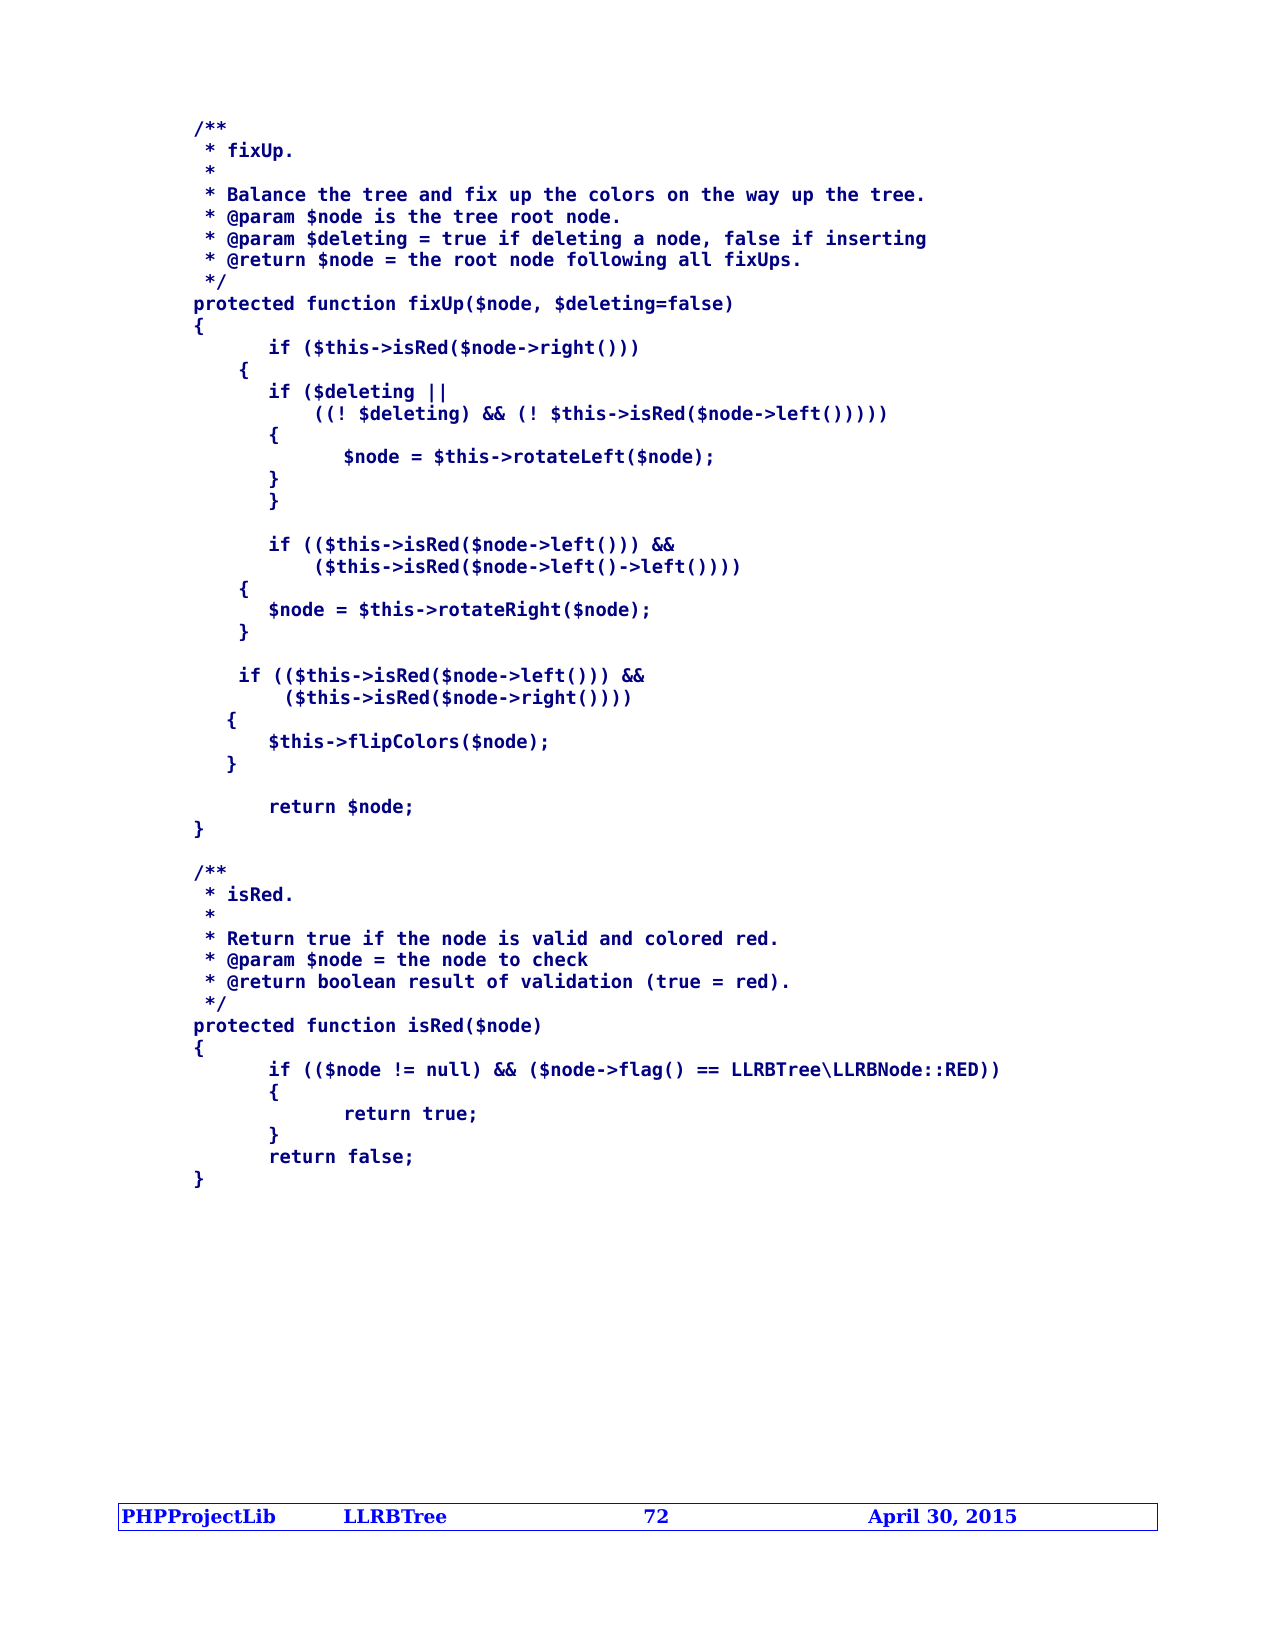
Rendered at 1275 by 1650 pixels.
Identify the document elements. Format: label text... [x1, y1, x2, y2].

list if (($this->isRed($node->left())) && [136, 665, 1157, 687]
list * [136, 906, 1157, 927]
list if (($this->isRed($node->left())) && [136, 534, 1157, 556]
list $node = $this->rotateRight($node); [136, 599, 1157, 621]
list protected function isRed($node) [136, 1015, 1157, 1037]
list { [136, 1081, 1157, 1102]
list } [136, 621, 1157, 643]
list return false; [136, 1146, 1157, 1168]
list * @param $node is the tree root node. [136, 206, 1157, 227]
list if ($deleting || [136, 381, 1157, 402]
list ((! $deleting) && (! $this->isRed($node->left())))) [136, 402, 1157, 424]
list { [136, 709, 1157, 731]
list /** [136, 118, 1157, 140]
list */ [136, 271, 1157, 293]
list ($this->isRed($node->left()->left()))) [136, 556, 1157, 577]
list * Return true if the node is valid and colored red. [136, 927, 1157, 949]
list } [136, 752, 1157, 774]
list } [136, 818, 1157, 840]
list return $node; [136, 796, 1157, 818]
list } [136, 490, 1157, 512]
list { [136, 359, 1157, 381]
list $this->flipColors($node); [136, 731, 1157, 752]
list * [136, 162, 1157, 184]
list * @return boolean result of validation (true = red). [136, 971, 1157, 993]
list ($this->isRed($node->right()))) [136, 687, 1157, 709]
list * Balance the tree and fix up the colors on the way up the tree. [136, 184, 1157, 206]
list { [136, 424, 1157, 446]
list * fixUp. [136, 140, 1157, 162]
list * isRed. [136, 884, 1157, 906]
list { [136, 577, 1157, 599]
list } [136, 468, 1157, 490]
list * @return $node = the root node following all fixUps. [136, 249, 1157, 271]
list return true; [136, 1102, 1157, 1124]
list * @param $node = the node to check [136, 949, 1157, 971]
list { [136, 1037, 1157, 1059]
list protected function fixUp($node, $deleting=false) [136, 293, 1157, 315]
list if ($this->isRed($node->right())) [136, 337, 1157, 359]
list if (($node != null) && ($node->flag() == LLRBTree\LLRBNode::RED)) [136, 1059, 1157, 1081]
list /** [136, 862, 1157, 884]
list * @param $deleting = true if deleting a node, false if inserting [136, 227, 1157, 249]
list $node = $this->rotateLeft($node); [136, 446, 1157, 468]
list } [136, 1168, 1157, 1190]
list */ [136, 993, 1157, 1015]
list { [136, 315, 1157, 337]
list } [136, 1124, 1157, 1146]
